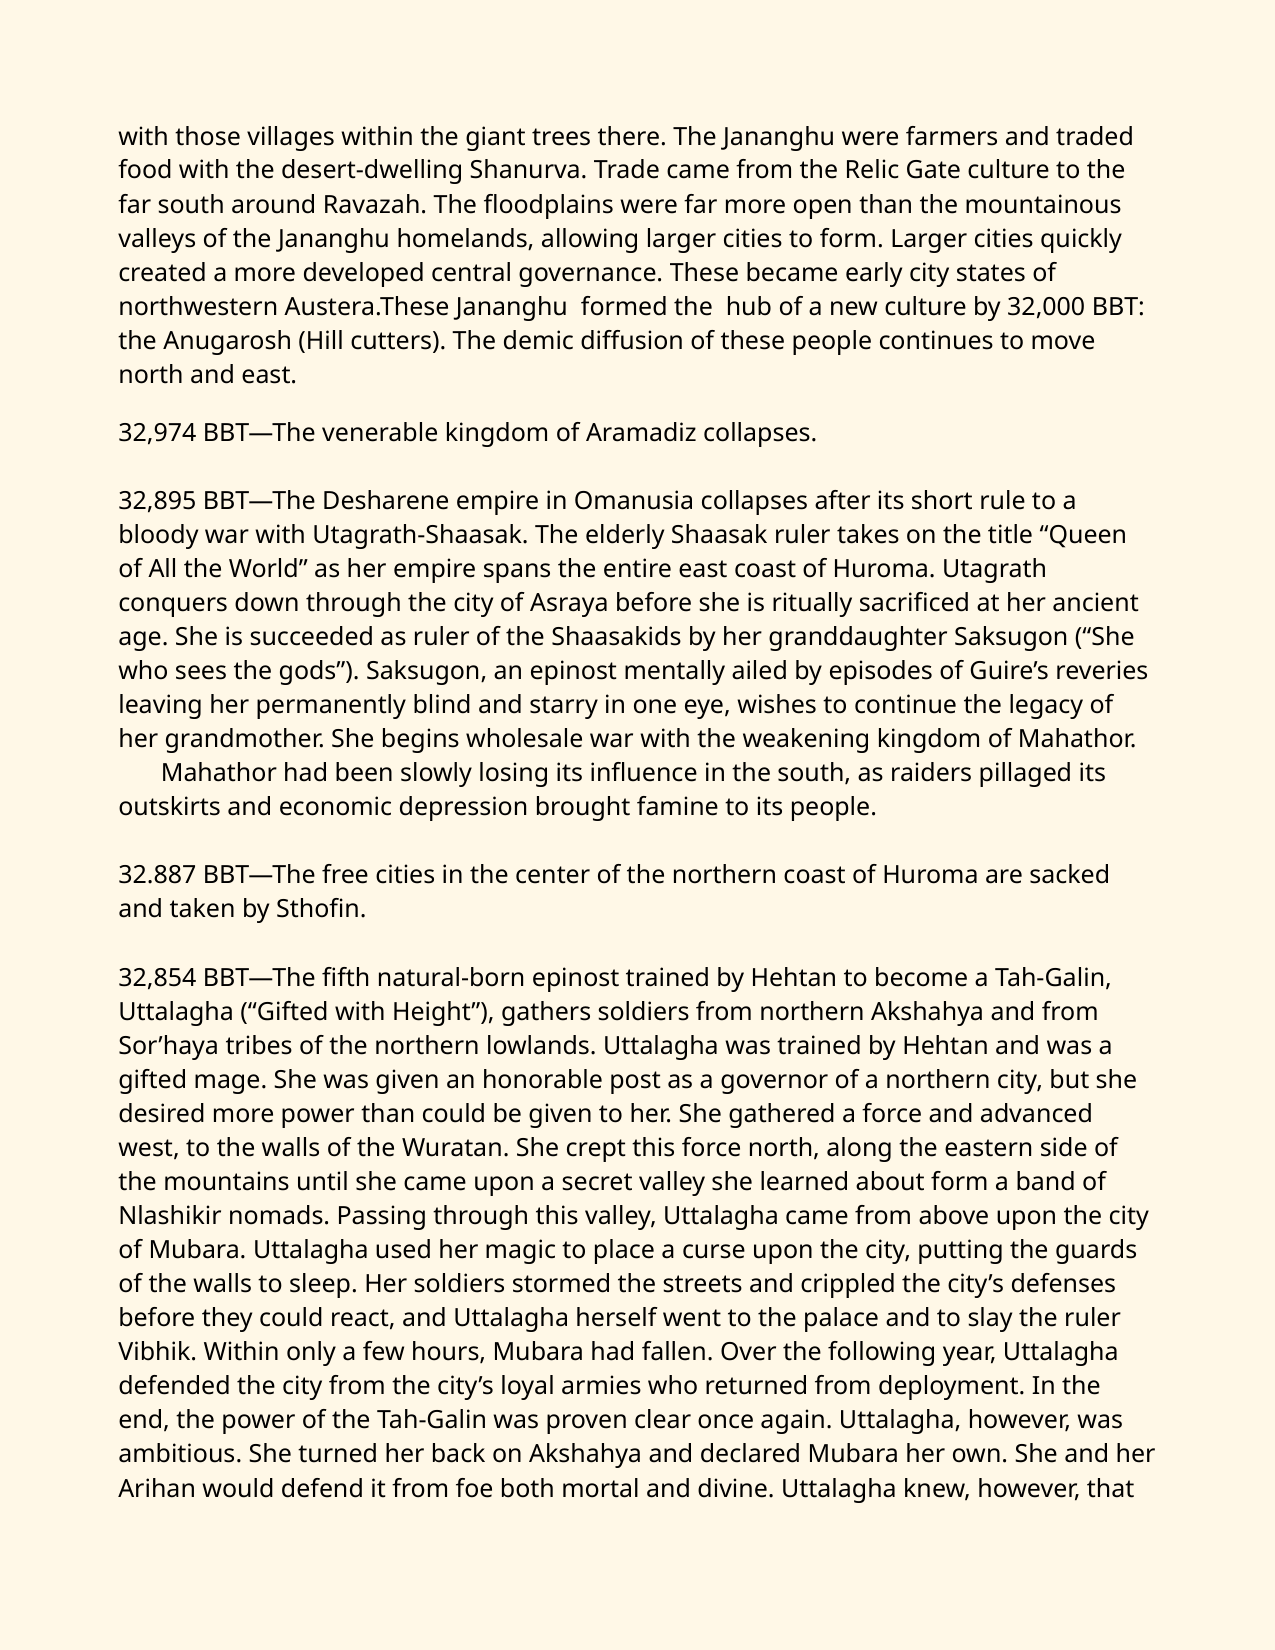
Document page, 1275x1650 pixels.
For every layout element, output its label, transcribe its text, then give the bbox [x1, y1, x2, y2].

text 32,974 BBT—The venerable kingdom of Aramadiz collapses. [118, 414, 1157, 448]
text Mahathor had been slowly losing its influence in the south, as raiders pillaged its outskirts and economic depression brought famine to its people. [118, 755, 1157, 823]
text with those villages within the giant trees there. The Jananghu were farmers and traded food with the desert-dwelling Shanurva. Trade came from the Relic Gate culture to the far south around Ravazah. The floodplains were far more open than the mountainous valleys of the Jananghu homelands, allowing larger cities to form. Larger cities quickly created a more developed central governance. These became early city states of northwestern Austera.These Jananghu formed the hub of a new culture by 32,000 BBT: the Anugarosh (Hill cutters). The demic diffusion of these people continues to move north and east. [118, 118, 1157, 391]
text 32,854 BBT—The fifth natural-born epinost trained by Hehtan to become a Tah-Galin, Uttalagha (“Gifted with Height”), gathers soldiers from northern Akshahya and from Sor’haya tribes of the northern lowlands. Uttalagha was trained by Hehtan and was a gifted mage. She was given an honorable post as a governor of a northern city, but she desired more power than could be given to her. She gathered a force and advanced west, to the walls of the Wuratan. She crept this force north, along the eastern side of the mountains until she came upon a secret valley she learned about form a band of Nlashikir nomads. Passing through this valley, Uttalagha came from above upon the city of Mubara. Uttalagha used her magic to place a curse upon the city, putting the guards of the walls to sleep. Her soldiers stormed the streets and crippled the city’s defenses before they could react, and Uttalagha herself went to the palace and to slay the ruler Vibhik. Within only a few hours, Mubara had fallen. Over the following year, Uttalagha defended the city from the city’s loyal armies who returned from deployment. In the end, the power of the Tah-Galin was proven clear once again. Uttalagha, however, was ambitious. She turned her back on Akshahya and declared Mubara her own. She and her Arihan would defend it from foe both mortal and divine. Uttalagha knew, however, that [118, 959, 1157, 1504]
text 32.887 BBT—The free cities in the center of the northern coast of Huroma are sacked and taken by Sthofin. [118, 857, 1157, 925]
text 32,895 BBT—The Desharene empire in Omanusia collapses after its short rule to a bloody war with Utagrath-Shaasak. The elderly Shaasak ruler takes on the title “Queen of All the World” as her empire spans the entire east coast of Huroma. Utagrath conquers down through the city of Asraya before she is ritually sacrificed at her ancient age. She is succeeded as ruler of the Shaasakids by her granddaughter Saksugon (“She who sees the gods”). Saksugon, an epinost mentally ailed by episodes of Guire’s reveries leaving her permanently blind and starry in one eye, wishes to continue the legacy of her grandmother. She begins wholesale war with the weakening kingdom of Mahathor. [118, 482, 1157, 755]
